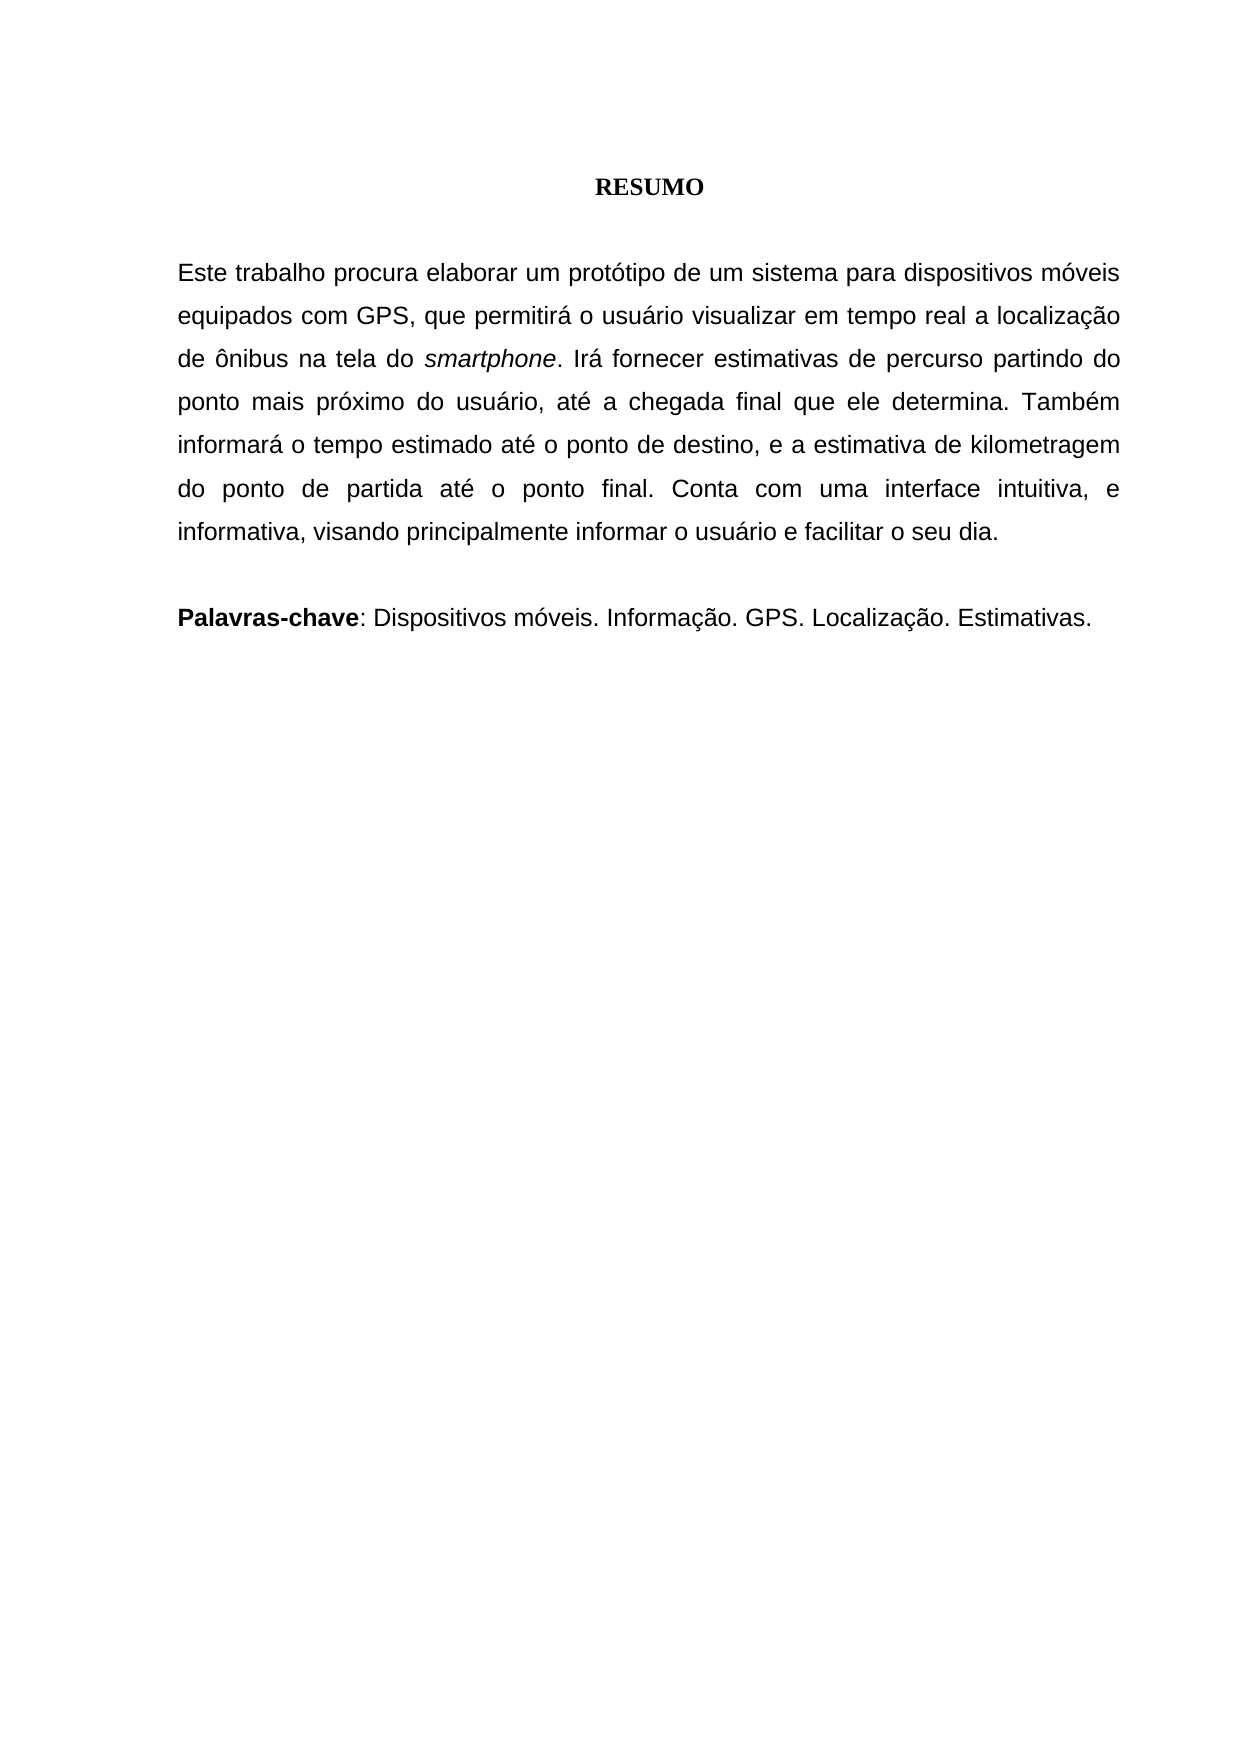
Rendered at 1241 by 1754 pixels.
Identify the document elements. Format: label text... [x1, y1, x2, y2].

text Este trabalho procura elaborar um protótipo de um sistema para dispositivos móveis equipados com GPS, que permitirá o usuário visualizar em tempo real a localização de ônibus na tela do smartphone. Irá fornecer estimativas de percurso partindo do ponto mais próximo do usuário, até a chegada final que ele determina. Também informará o tempo estimado até o ponto de destino, e a estimativa de kilometragem do ponto de partida até o ponto final. Conta com uma interface intuitiva, e informativa, visando principalmente informar o usuário e facilitar o seu dia. [177, 258, 1122, 545]
subtitle RESUMO [177, 172, 1122, 200]
text Palavras-chave: Dispositivos móveis. Informação. GPS. Localização. Estimativas. [177, 603, 1122, 632]
